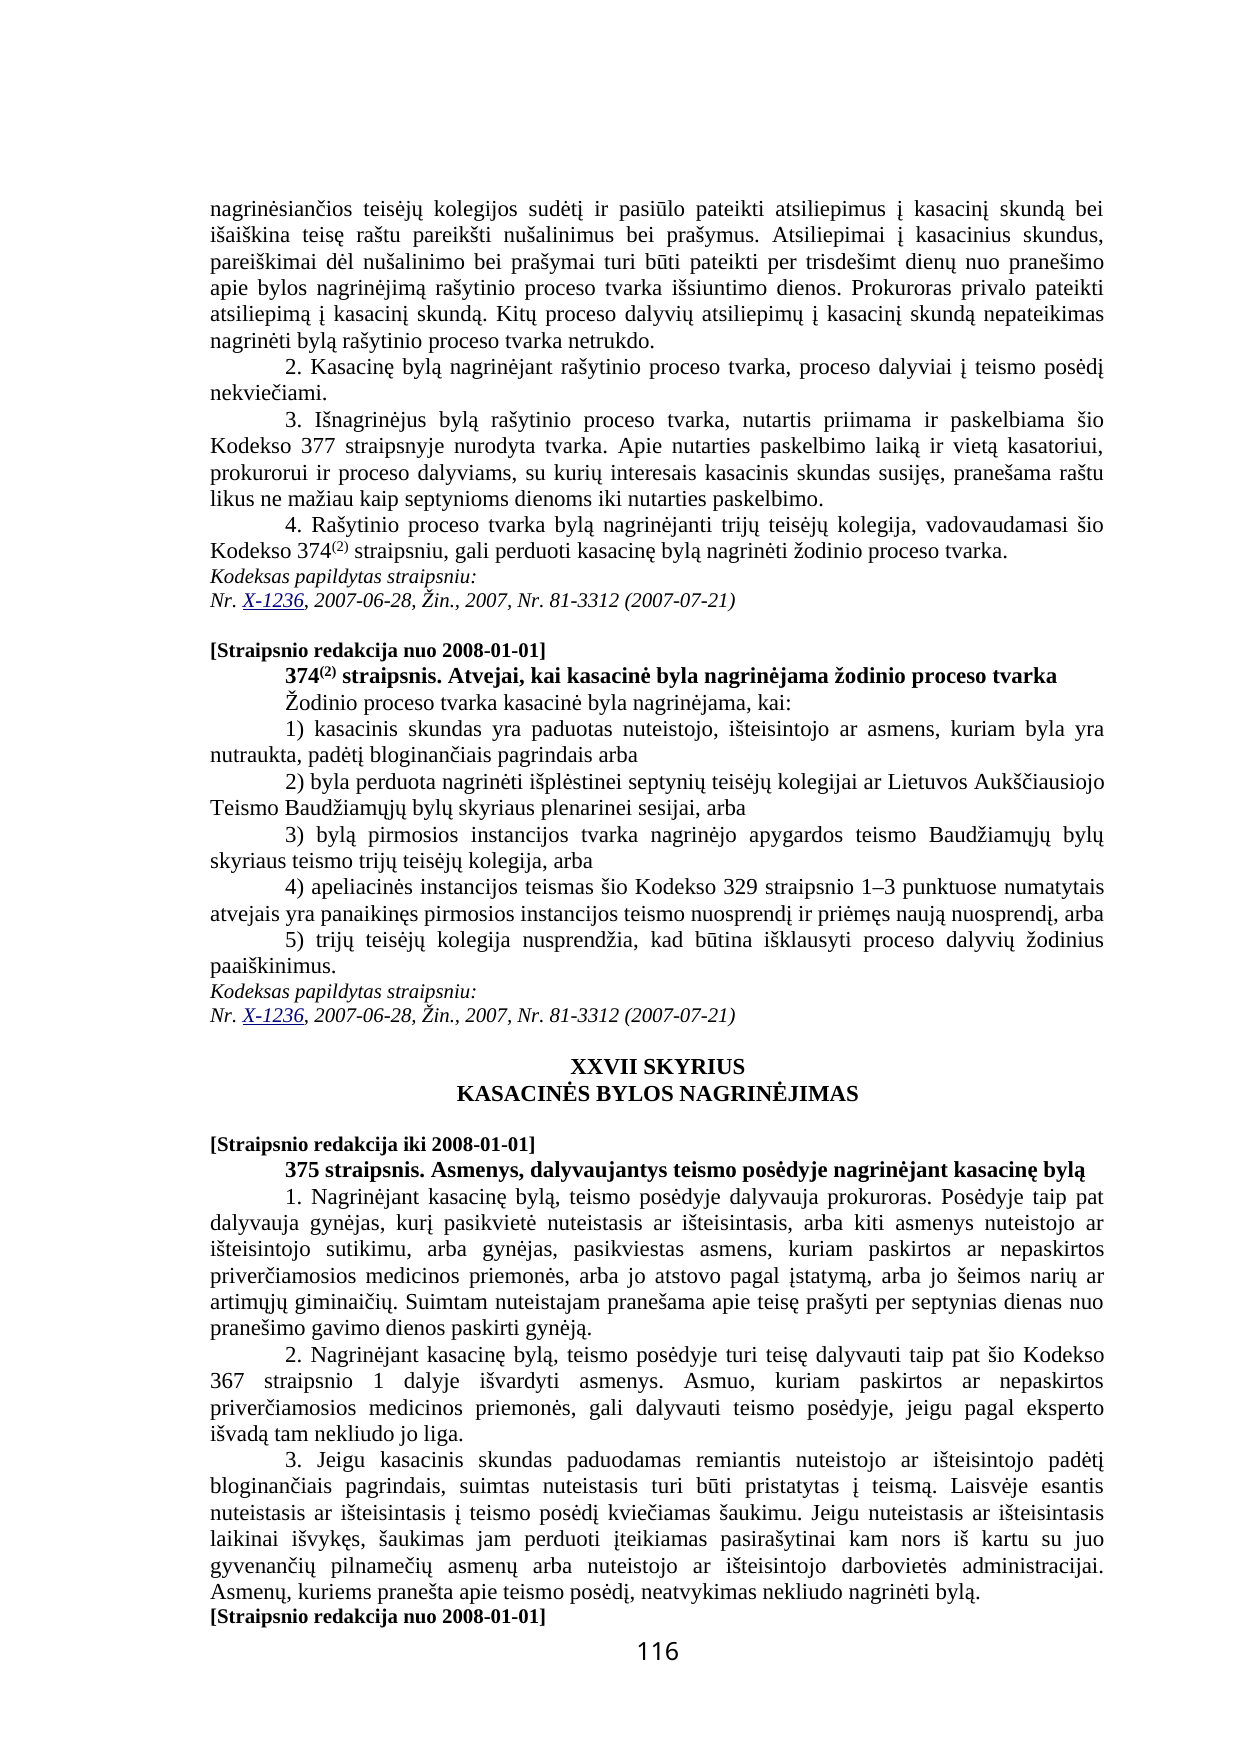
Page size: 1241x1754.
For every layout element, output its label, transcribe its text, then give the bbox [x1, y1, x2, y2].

text Kodeksas papildytas straipsniu: [210, 979, 1106, 1003]
text Kasacinės bylos nagrinėjimas [210, 1079, 1106, 1106]
text 4) apeliacinės instancijos teismas šio Kodekso 329 straipsnio 1–3 punktuose numatytais atvejais yra panaikinęs pirmosios instancijos teismo nuosprendį ir priėmęs naują nuosprendį, arba [210, 873, 1106, 926]
text [Straipsnio redakcija nuo 2008-01-01] [210, 1604, 1106, 1628]
text 2. Kasacinę bylą nagrinėjant rašytinio proceso tvarka, proceso dalyviai į teismo posėdį nekviečiami. [210, 353, 1106, 406]
text 2) byla perduota nagrinėti išplėstinei septynių teisėjų kolegijai ar Lietuvos Aukščiausiojo Teismo Baudžiamųjų bylų skyriaus plenarinei sesijai, arba [210, 768, 1106, 821]
subtitle Žodinio proceso tvarka kasacinė byla nagrinėjama, kai: [210, 689, 1106, 715]
text [Straipsnio redakcija iki 2008-01-01] [210, 1132, 1106, 1156]
text Nr. X-1236, 2007-06-28, Žin., 2007, Nr. 81-3312 (2007-07-21) [210, 1003, 1106, 1027]
text 3. Išnagrinėjus bylą rašytinio proceso tvarka, nutartis priimama ir paskelbiama šio Kodekso 377 straipsnyje nurodyta tvarka. Apie nutarties paskelbimo laiką ir vietą kasatoriui, prokurorui ir proceso dalyviams, su kurių interesais kasacinis skundas susijęs, pranešama raštu likus ne mažiau kaip septynioms dienoms iki nutarties paskelbimo. [210, 406, 1106, 511]
text 1) kasacinis skundas yra paduotas nuteistojo, išteisintojo ar asmens, kuriam byla yra nutraukta, padėtį bloginančiais pagrindais arba [210, 715, 1106, 768]
text 2. Nagrinėjant kasacinę bylą, teismo posėdyje turi teisę dalyvauti taip pat šio Kodekso 367 straipsnio 1 dalyje išvardyti asmenys. Asmuo, kuriam paskirtos ar nepaskirtos priverčiamosios medicinos priemonės, gali dalyvauti teismo posėdyje, jeigu pagal eksperto išvadą tam nekliudo jo liga. [210, 1341, 1106, 1446]
text 1. Nagrinėjant kasacinę bylą, teismo posėdyje dalyvauja prokuroras. Posėdyje taip pat dalyvauja gynėjas, kurį pasikvietė nuteistasis ar išteisintasis, arba kiti asmenys nuteistojo ar išteisintojo sutikimu, arba gynėjas, pasikviestas asmens, kuriam paskirtos ar nepaskirtos priverčiamosios medicinos priemonės, arba jo atstovo pagal įstatymą, arba jo šeimos narių ar artimųjų giminaičių. Suimtam nuteistajam pranešama apie teisę prašyti per septynias dienas nuo pranešimo gavimo dienos paskirti gynėją. [210, 1183, 1106, 1341]
text 375 straipsnis. Asmenys, dalyvaujantys teismo posėdyje nagrinėjant kasacinę bylą [285, 1156, 1106, 1183]
text 5) trijų teisėjų kolegija nusprendžia, kad būtina išklausyti proceso dalyvių žodinius paaiškinimus. [210, 926, 1106, 979]
text 3. Jeigu kasacinis skundas paduodamas remiantis nuteistojo ar išteisintojo padėtį bloginančiais pagrindais, suimtas nuteistasis turi būti pristatytas į teismą. Laisvėje esantis nuteistasis ar išteisintasis į teismo posėdį kviečiamas šaukimu. Jeigu nuteistasis ar išteisintasis laikinai išvykęs, šaukimas jam perduoti įteikiamas pasirašytinai kam nors iš kartu su juo gyvenančių pilnamečių asmenų arba nuteistojo ar išteisintojo darbovietės administracijai. Asmenų, kuriems pranešta apie teismo posėdį, neatvykimas nekliudo nagrinėti bylą. [210, 1446, 1106, 1604]
text nagrinėsiančios teisėjų kolegijos sudėtį ir pasiūlo pateikti atsiliepimus į kasacinį skundą bei išaiškina teisę raštu pareikšti nušalinimus bei prašymus. Atsiliepimai į kasacinius skundus, pareiškimai dėl nušalinimo bei prašymai turi būti pateikti per trisdešimt dienų nuo pranešimo apie bylos nagrinėjimą rašytinio proceso tvarka išsiuntimo dienos. Prokuroras privalo pateikti atsiliepimą į kasacinį skundą. Kitų proceso dalyvių atsiliepimų į kasacinį skundą nepateikimas nagrinėti bylą rašytinio proceso tvarka netrukdo. [210, 195, 1106, 353]
text Nr. X-1236, 2007-06-28, Žin., 2007, Nr. 81-3312 (2007-07-21) [210, 588, 1106, 612]
text 4. Rašytinio proceso tvarka bylą nagrinėjanti trijų teisėjų kolegija, vadovaudamasi šio Kodekso 374(2) straipsniu, gali perduoti kasacinę bylą nagrinėti žodinio proceso tvarka. [210, 511, 1106, 564]
text 3) bylą pirmosios instancijos tvarka nagrinėjo apygardos teismo Baudžiamųjų bylų skyriaus teismo trijų teisėjų kolegija, arba [210, 821, 1106, 873]
text Kodeksas papildytas straipsniu: [210, 564, 1106, 588]
subtitle XXVII skyrius [210, 1053, 1106, 1079]
text [Straipsnio redakcija nuo 2008-01-01] [210, 638, 1106, 662]
text 374(2) straipsnis. Atvejai, kai kasacinė byla nagrinėjama žodinio proceso tvarka [285, 662, 1106, 689]
